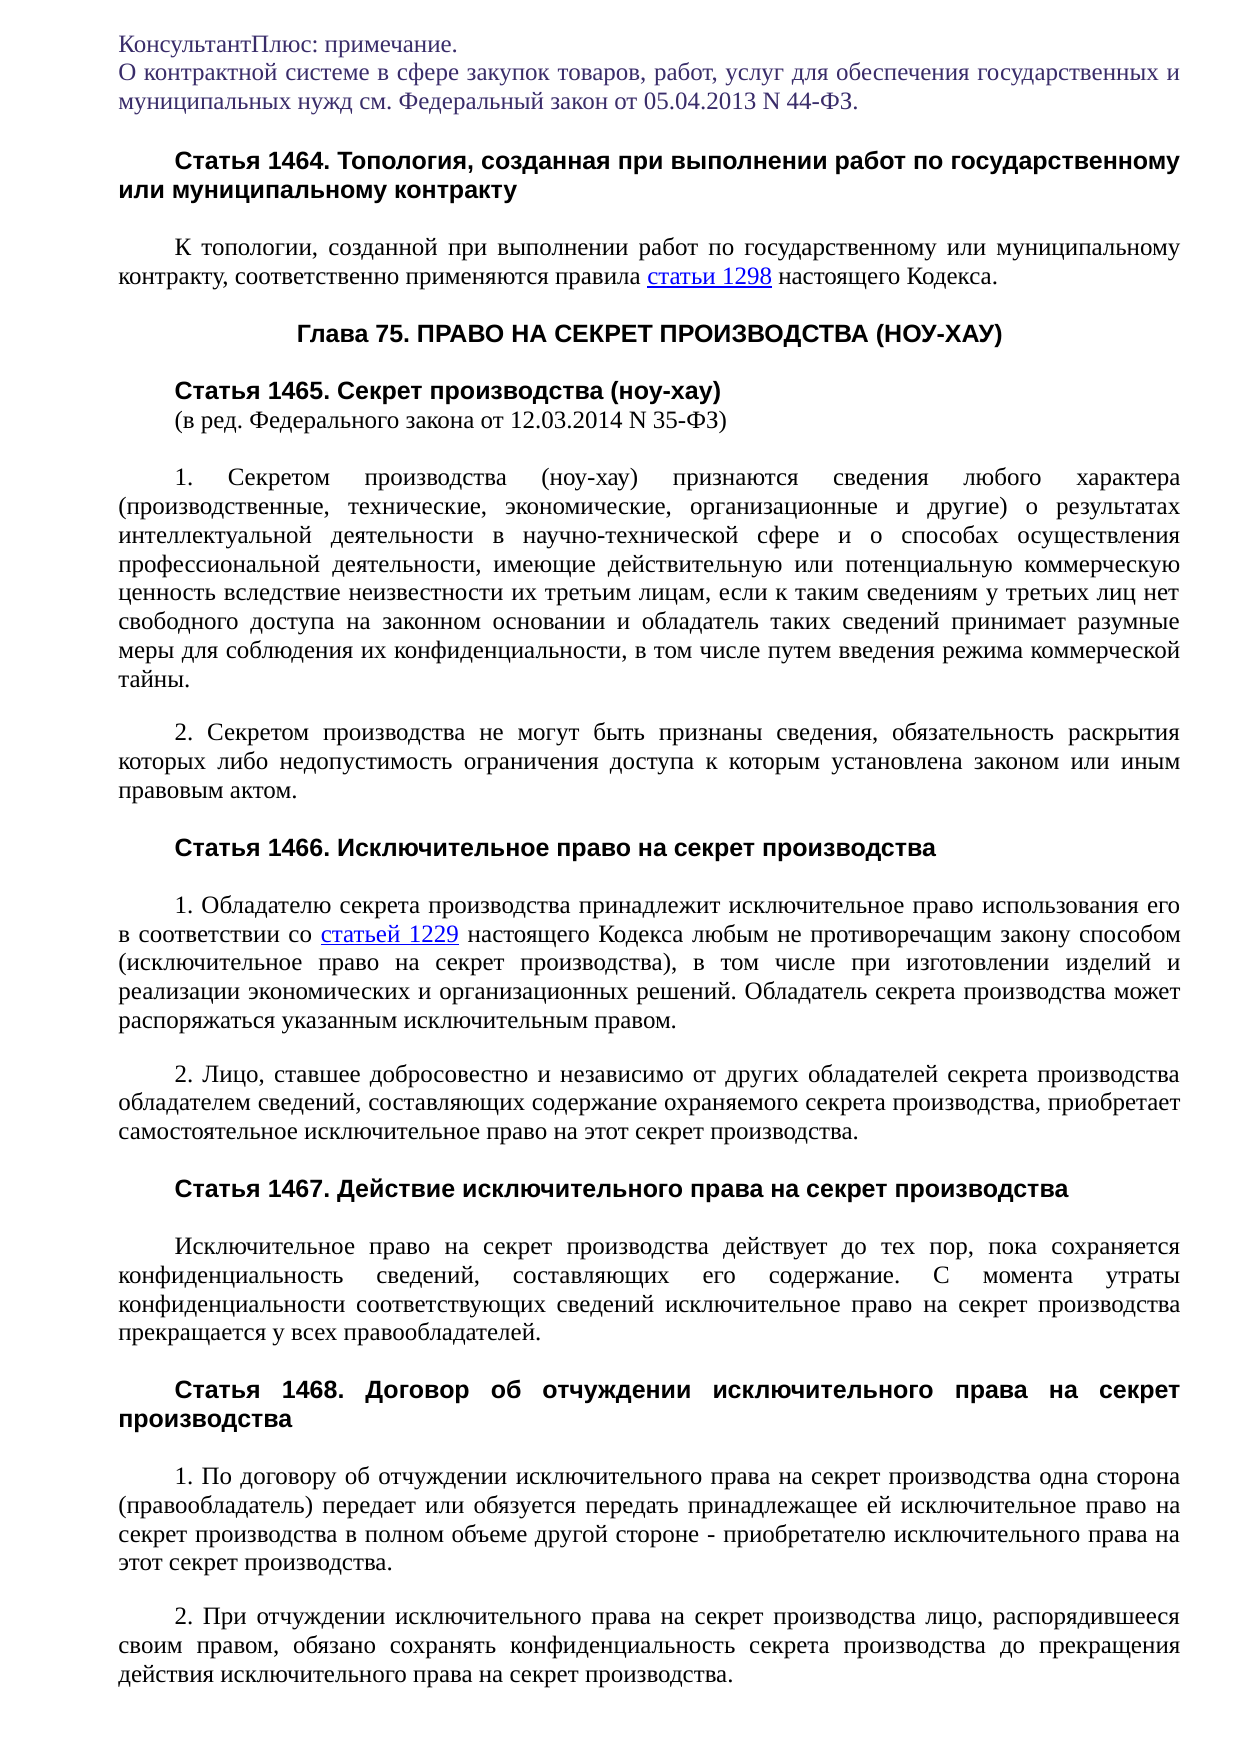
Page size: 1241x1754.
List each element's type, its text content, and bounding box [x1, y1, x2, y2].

title Статья 1465. Секрет производства (ноу-хау) [118, 376, 1181, 405]
text 2. Секретом производства не могут быть признаны сведения, обязательность раскрытия которых либо недопустимость ограничения доступа к которым установлена законом или иным правовым актом. [118, 717, 1181, 804]
text 2. При отчуждении исключительного права на секрет производства лицо, распорядившееся своим правом, обязано сохранять конфиденциальность секрета производства до прекращения действия исключительного права на секрет производства. [118, 1601, 1181, 1687]
text (в ред. Федерального закона от 12.03.2014 N 35-ФЗ) [118, 405, 1181, 434]
title Глава 75. ПРАВО НА СЕКРЕТ ПРОИЗВОДСТВА (НОУ-ХАУ) [118, 319, 1181, 347]
text 1. По договору об отчуждении исключительного права на секрет производства одна сторона (правообладатель) передает или обязуется передать принадлежащее ей исключительное право на секрет производства в полном объеме другой стороне - приобретателю исключительного права на этот секрет производства. [118, 1461, 1181, 1576]
text КонсультантПлюс: примечание. [118, 29, 1181, 57]
text 1. Обладателю секрета производства принадлежит исключительное право использования его в соответствии со статьей 1229 настоящего Кодекса любым не противоречащим закону способом (исключительное право на секрет производства), в том числе при изготовлении изделий и реализации экономических и организационных решений. Обладатель секрета производства может распоряжаться указанным исключительным правом. [118, 890, 1181, 1034]
text К топологии, созданной при выполнении работ по государственному или муниципальному контракту, соответственно применяются правила статьи 1298 настоящего Кодекса. [118, 232, 1181, 290]
title Статья 1466. Исключительное право на секрет производства [118, 832, 1181, 861]
text 2. Лицо, ставшее добросовестно и независимо от других обладателей секрета производства обладателем сведений, составляющих содержание охраняемого секрета производства, приобретает самостоятельное исключительное право на этот секрет производства. [118, 1059, 1181, 1145]
text О контрактной системе в сфере закупок товаров, работ, услуг для обеспечения государственных и муниципальных нужд см. Федеральный закон от 05.04.2013 N 44-ФЗ. [118, 57, 1181, 115]
title Статья 1467. Действие исключительного права на секрет производства [118, 1174, 1181, 1202]
title Статья 1464. Топология, созданная при выполнении работ по государственному или муниципальному контракту [118, 146, 1181, 204]
title Статья 1468. Договор об отчуждении исключительного права на секрет производства [118, 1375, 1181, 1432]
text Исключительное право на секрет производства действует до тех пор, пока сохраняется конфиденциальность сведений, составляющих его содержание. С момента утраты конфиденциальности соответствующих сведений исключительное право на секрет производства прекращается у всех правообладателей. [118, 1231, 1181, 1346]
text 1. Секретом производства (ноу-хау) признаются сведения любого характера (производственные, технические, экономические, организационные и другие) о результатах интеллектуальной деятельности в научно-технической сфере и о способах осуществления профессиональной деятельности, имеющие действительную или потенциальную коммерческую ценность вследствие неизвестности их третьим лицам, если к таким сведениям у третьих лиц нет свободного доступа на законном основании и обладатель таких сведений принимает разумные меры для соблюдения их конфиденциальности, в том числе путем введения режима коммерческой тайны. [118, 462, 1181, 692]
